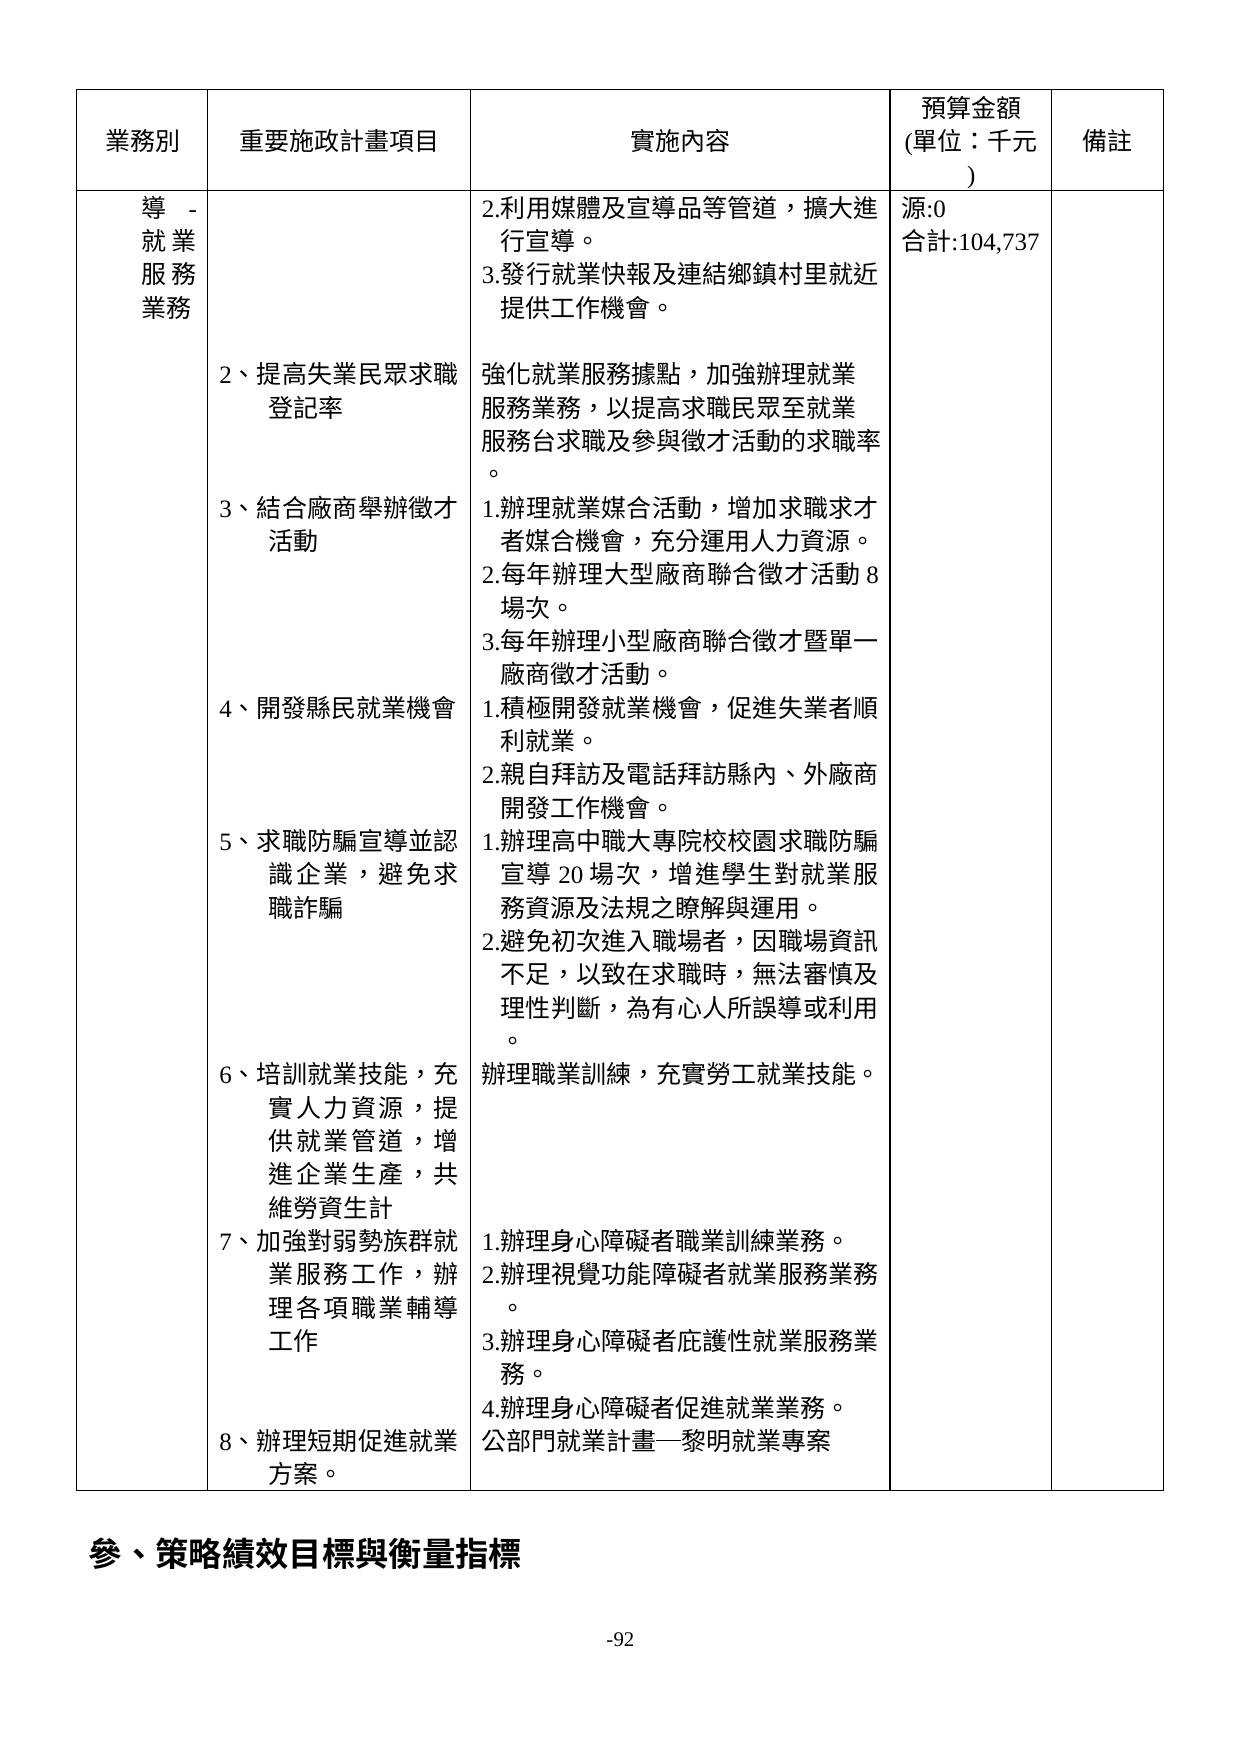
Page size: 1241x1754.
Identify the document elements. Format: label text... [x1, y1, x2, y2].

table_cell [1052, 1224, 1163, 1424]
table_cell [1052, 1057, 1163, 1224]
table_cell 提高失業民眾求職登記率 [208, 357, 470, 490]
table_header 預算金額 (單位：千元) [891, 90, 1051, 190]
table_cell [1052, 357, 1163, 490]
table_cell 辦理職業訓練，充實勞工就業技能。 [471, 1057, 889, 1224]
table_cell [77, 490, 207, 690]
table_cell 源:0 合計:104,737 [891, 191, 1051, 357]
table_cell 導-就業服務業務 [77, 191, 207, 357]
table_cell [77, 824, 207, 1057]
table_header 備註 [1052, 90, 1163, 190]
table_cell [891, 1424, 1051, 1490]
table_cell [208, 191, 470, 357]
table_cell [1052, 191, 1163, 357]
table_cell [891, 490, 1051, 690]
table_header 實施內容 [471, 90, 889, 190]
table_cell [891, 1057, 1051, 1224]
table_cell [77, 1057, 207, 1224]
text 參、策略績效目標與衡量指標 [88, 1528, 1152, 1576]
table_cell [1052, 1424, 1163, 1490]
table_cell 公部門就業計畫─黎明就業專案 [471, 1424, 889, 1490]
table_cell 加強對弱勢族群就業服務工作，辦理各項職業輔導工作 [208, 1224, 470, 1424]
table_cell 求職防騙宣導並認識企業，避免求職詐騙 [208, 824, 470, 1057]
table_cell [77, 357, 207, 490]
table_header 重要施政計畫項目 [208, 90, 470, 190]
table_cell 強化就業服務據點，加強辦理就業服務業務，以提高求職民眾至就業服務台求職及參與徵才活動的求職率。 [471, 357, 889, 490]
table_cell [1052, 490, 1163, 690]
table_cell 培訓就業技能，充實人力資源，提供就業管道，增進企業生產，共維勞資生計 [208, 1057, 470, 1224]
table_header 業務別 [77, 90, 207, 190]
table_cell [891, 1224, 1051, 1424]
table_cell 2.利用媒體及宣導品等管道，擴大進行宣導。 3.發行就業快報及連結鄉鎮村里就近提供工作機會。 [471, 191, 889, 357]
table_cell [1052, 824, 1163, 1057]
table_cell [1052, 690, 1163, 824]
table_cell [891, 690, 1051, 824]
table_cell [891, 357, 1051, 490]
table_cell 辦理短期促進就業方案。 [208, 1424, 470, 1490]
table_cell [891, 824, 1051, 1057]
table_cell 1.辦理高中職大專院校校園求職防騙宣導20場次，增進學生對就業服務資源及法規之瞭解與運用。 2.避免初次進入職場者，因職場資訊不足，以致在求職時，無法審慎及理性判斷，為有心人所誤導或利用。 [471, 824, 889, 1057]
table_cell [77, 690, 207, 824]
table_cell 1.辦理身心障礙者職業訓練業務。 2.辦理視覺功能障礙者就業服務業務。 3.辦理身心障礙者庇護性就業服務業務。 4.辦理身心障礙者促進就業業務。 [471, 1224, 889, 1424]
table_cell 1.積極開發就業機會，促進失業者順利就業。 2.親自拜訪及電話拜訪縣內、外廠商開發工作機會。 [471, 690, 889, 824]
table_cell 結合廠商舉辦徵才活動 [208, 490, 470, 690]
table_cell [77, 1424, 207, 1490]
table_cell [77, 1224, 207, 1424]
table_cell 1.辦理就業媒合活動，增加求職求才者媒合機會，充分運用人力資源。 2.每年辦理大型廠商聯合徵才活動8場次。 3.每年辦理小型廠商聯合徵才暨單一廠商徵才活動。 [471, 490, 889, 690]
table_cell 開發縣民就業機會 [208, 690, 470, 824]
